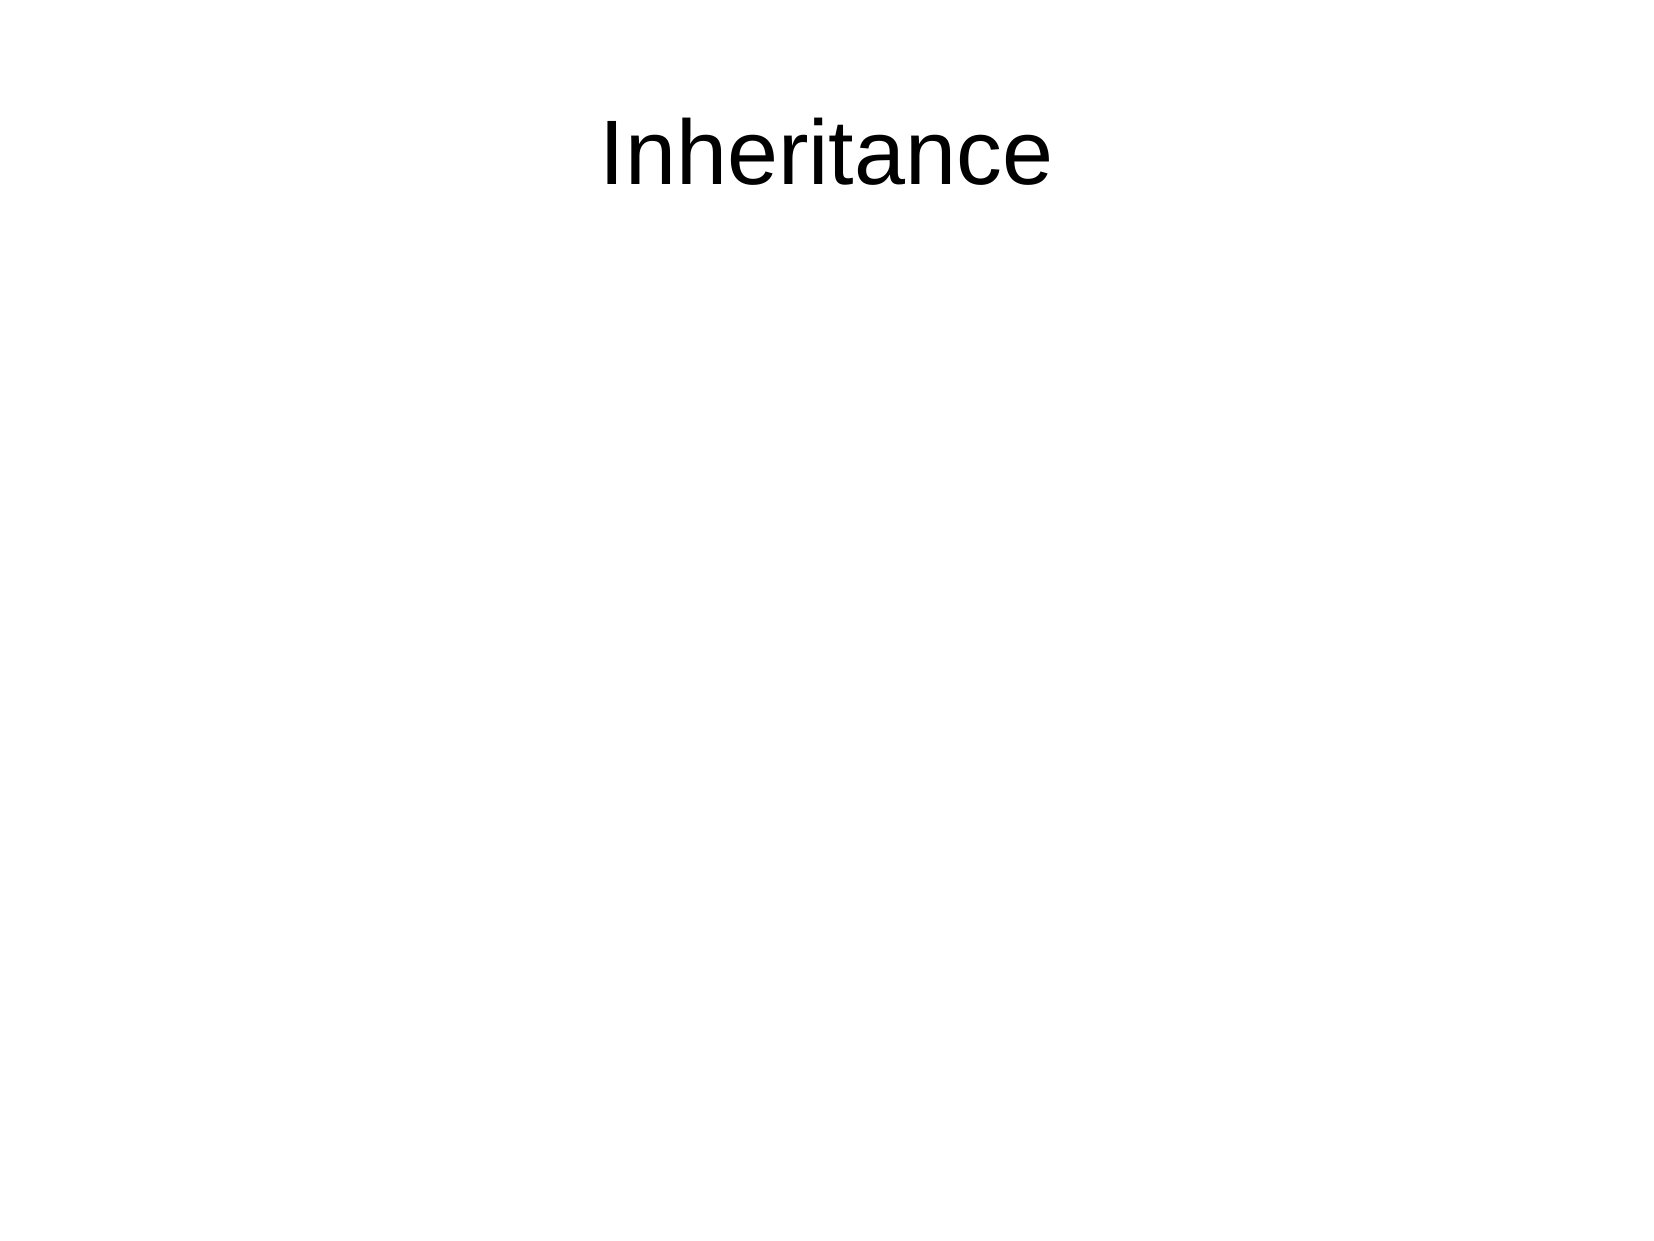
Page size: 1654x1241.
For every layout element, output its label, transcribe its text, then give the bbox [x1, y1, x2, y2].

title Inheritance [82, 49, 1571, 257]
